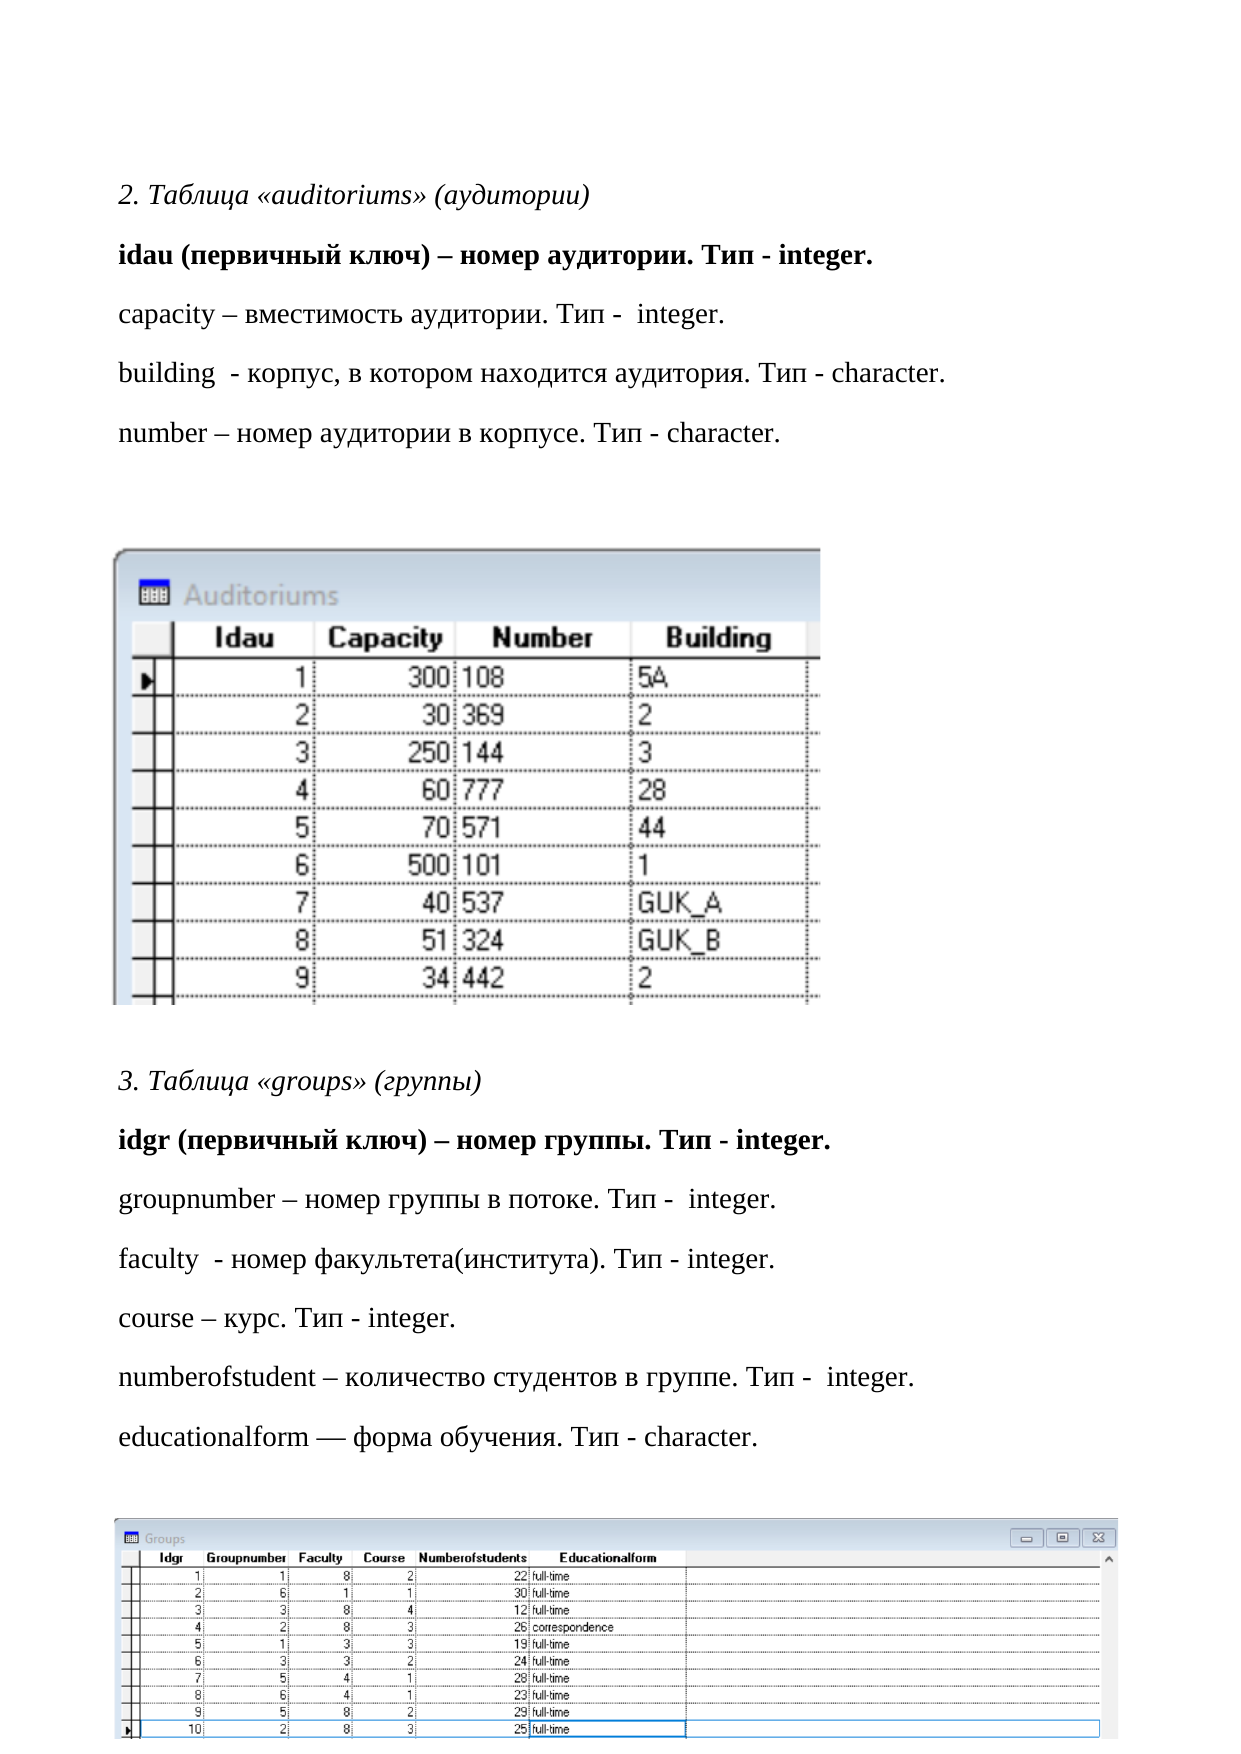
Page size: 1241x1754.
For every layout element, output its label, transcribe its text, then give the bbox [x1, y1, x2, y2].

text faculty - номер факультета(института). Тип - integer. [118, 1241, 1122, 1274]
text building - корпус, в котором находится аудитория. Тип - character. [118, 356, 1122, 389]
picture [109, 545, 821, 1005]
text capacity – вместимость аудитории. Тип - integer. [118, 296, 1122, 330]
text idgr (первичный ключ) – номер группы. Тип - integer. [118, 1122, 1122, 1156]
text educationalform — форма обучения. Тип - character. [118, 1419, 1122, 1452]
text 3. Таблица «groups» (группы) [118, 1063, 1122, 1096]
text numberofstudent – количество студентов в группе. Тип - integer. [118, 1359, 1122, 1393]
text 2. Таблица «auditoriums» (аудитории) [118, 177, 1122, 211]
text groupnumber – номер группы в потоке. Тип - integer. [118, 1181, 1122, 1215]
text idau (первичный ключ) – номер аудитории. Тип - integer. [118, 237, 1122, 270]
text number – номер аудитории в корпусе. Тип - character. [118, 415, 1122, 448]
text course – курс. Тип - integer. [118, 1300, 1122, 1334]
picture [114, 1518, 1119, 1739]
